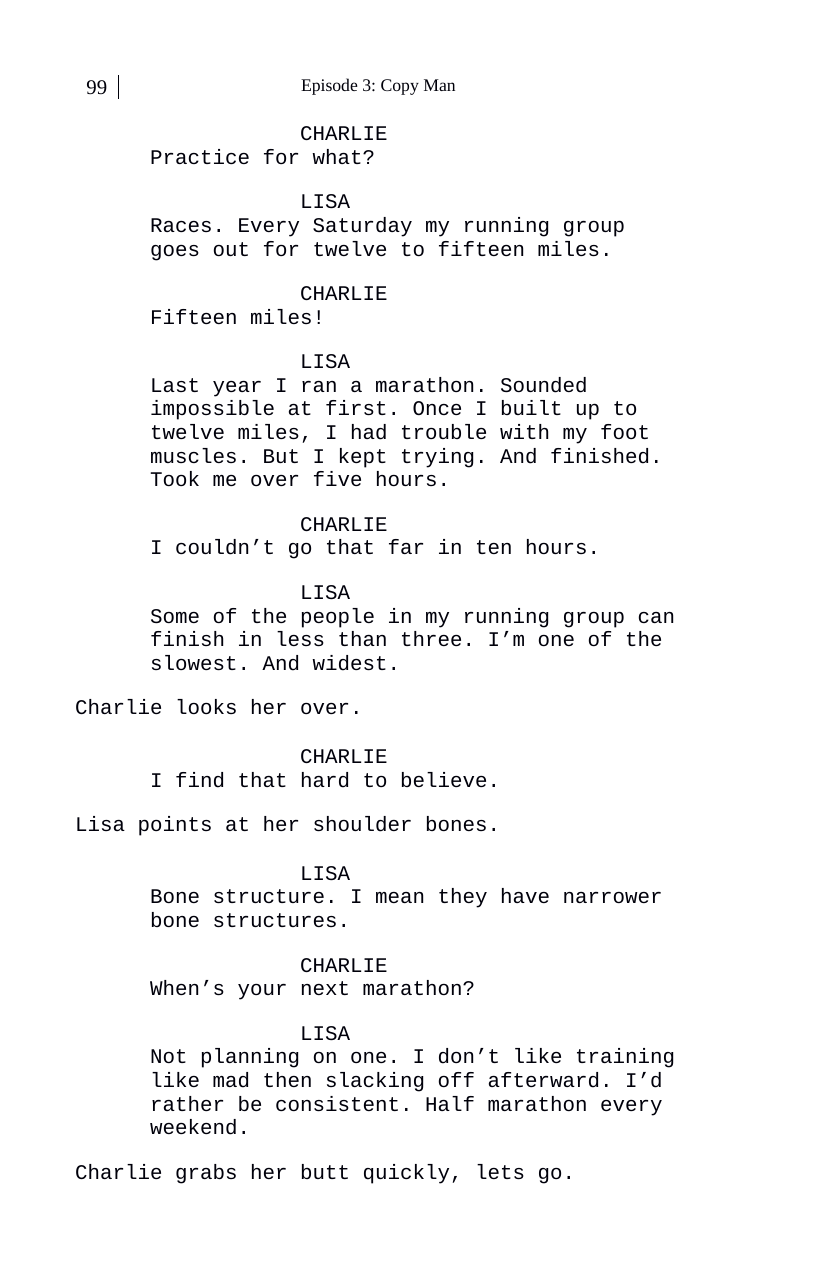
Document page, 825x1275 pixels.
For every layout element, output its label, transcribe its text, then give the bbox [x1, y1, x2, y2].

text LISA [75, 582, 750, 606]
text CHARLIE [75, 283, 750, 307]
text When’s your next marathon? [150, 978, 675, 1002]
text I find that hard to believe. [150, 770, 675, 793]
text LISA [75, 863, 750, 886]
text Fifteen miles! [150, 307, 675, 330]
text Some of the people in my running group can finish in less than three. I’m one of the slowest. And widest. [150, 606, 675, 677]
text Lisa points at her shoulder bones. [75, 814, 750, 838]
text CHARLIE [75, 954, 750, 978]
text Bone structure. I mean they have narrower bone structures. [150, 886, 675, 934]
text LISA [75, 351, 750, 375]
text Last year I ran a marathon. Sounded impossible at first. Once I built up to twelve miles, I had trouble with my foot muscles. But I kept trying. And finished. Took me over five hours. [150, 375, 675, 493]
text Charlie looks her over. [75, 697, 750, 721]
text Races. Every Saturday my running group goes out for twelve to fifteen miles. [150, 215, 675, 262]
text CHARLIE [75, 123, 750, 147]
text Practice for what? [150, 147, 675, 170]
text LISA [75, 191, 750, 215]
text I couldn’t go that far in ten hours. [150, 537, 675, 561]
text Charlie grabs her butt quickly, lets go. [75, 1162, 750, 1185]
text CHARLIE [75, 746, 750, 770]
text Not planning on one. I don’t like training like mad then slacking off afterward. I’d rather be consistent. Half marathon every weekend. [150, 1046, 675, 1141]
text LISA [75, 1023, 750, 1046]
text CHARLIE [75, 514, 750, 537]
